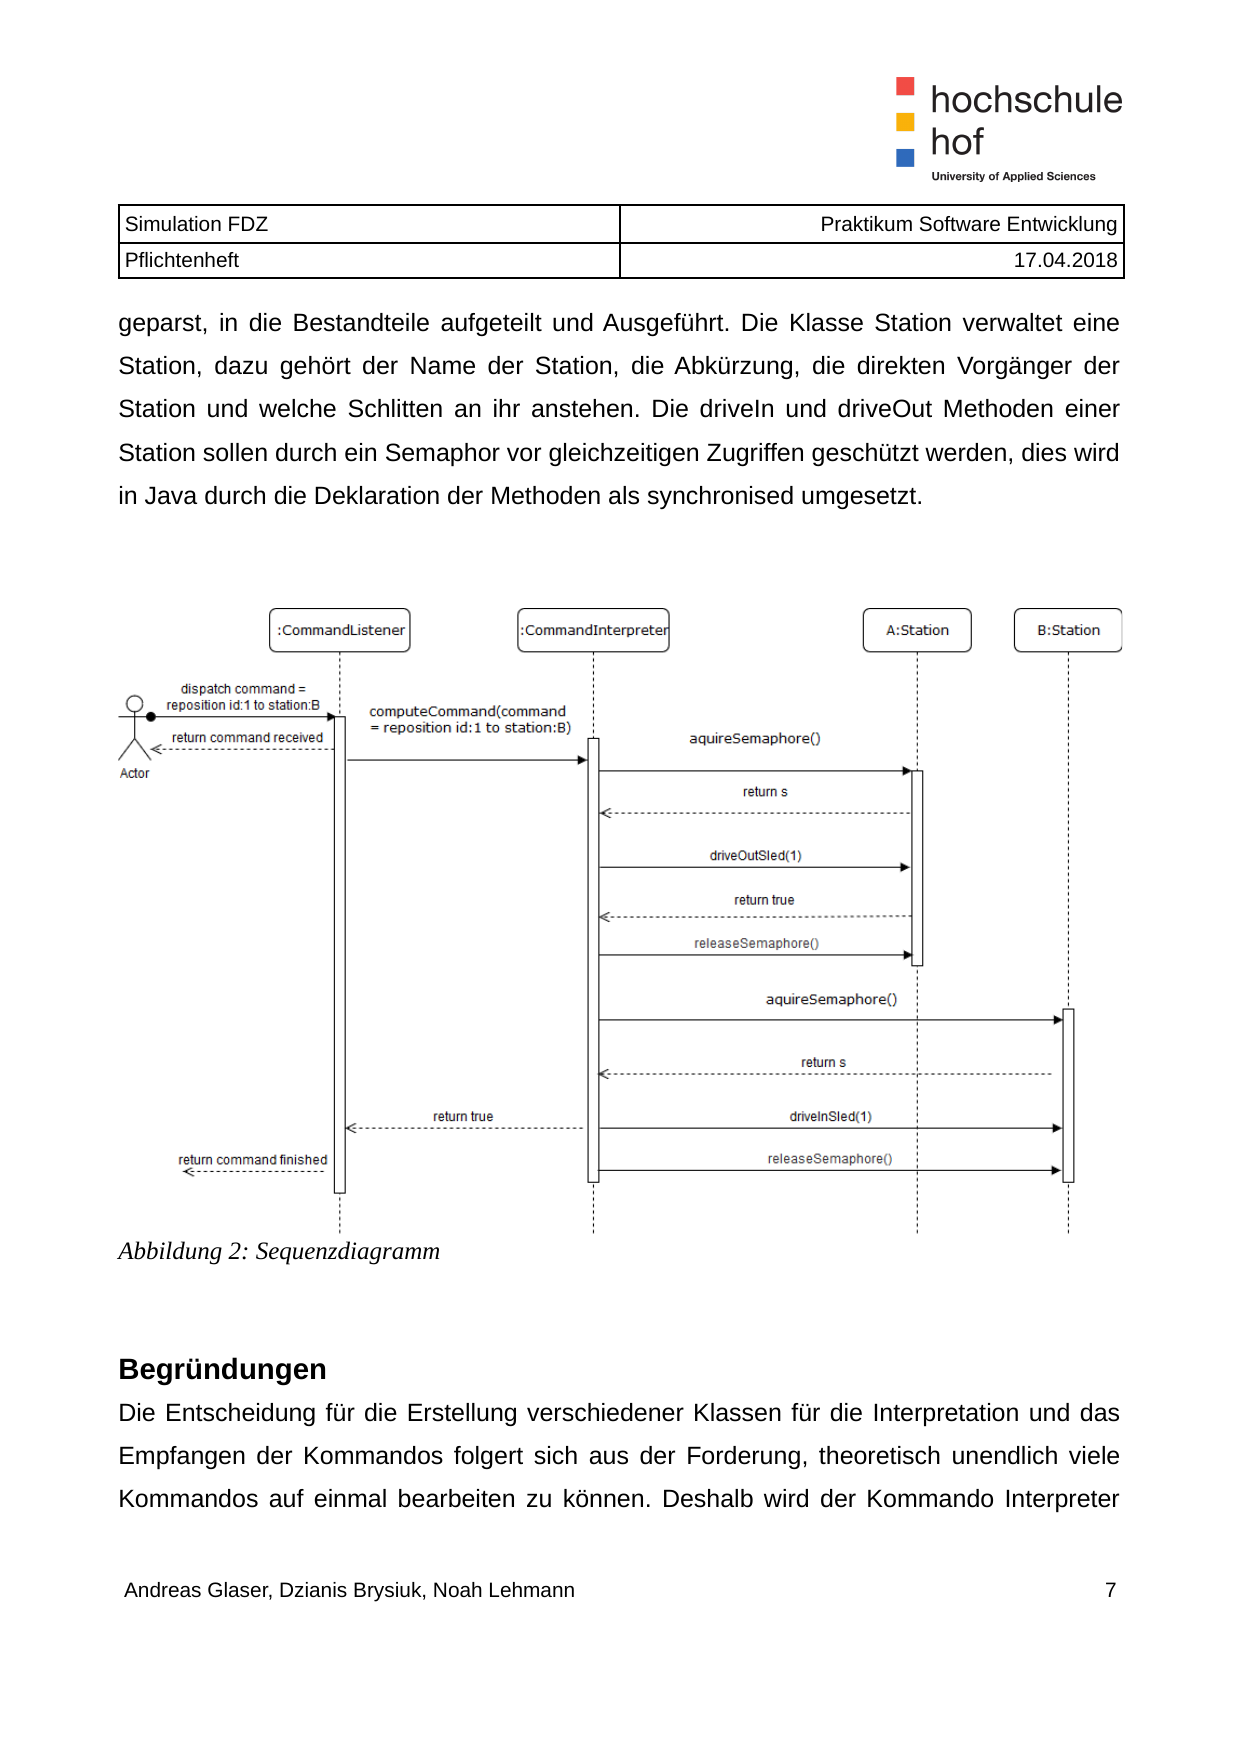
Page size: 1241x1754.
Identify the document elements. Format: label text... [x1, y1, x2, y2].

text Die Entscheidung für die Erstellung verschiedener Klassen für die Interpretation und das Empfangen der Kommandos folgert sich aus der Forderung, theoretisch unendlich viele Kommandos auf einmal bearbeiten zu können. Deshalb wird der Kommando Interpreter [118, 1398, 1122, 1513]
subtitle Begründungen [118, 1352, 1122, 1385]
picture [896, 77, 1122, 182]
text Abbildung 2: Sequenzdiagramm [118, 1237, 1122, 1265]
text geparst, in die Bestandteile aufgeteilt und Ausgeführt. Die Klasse Station verwaltet eine Station, dazu gehört der Name der Station, die Abkürzung, die direkten Vorgänger der Station und welche Schlitten an ihr anstehen. Die driveIn und driveOut Methoden einer Station sollen durch ein Semaphor vor gleichzeitigen Zugriffen geschützt werden, dies wird in Java durch die Deklaration der Methoden als synchronised umgesetzt. [118, 308, 1122, 509]
picture [118, 608, 1123, 1237]
